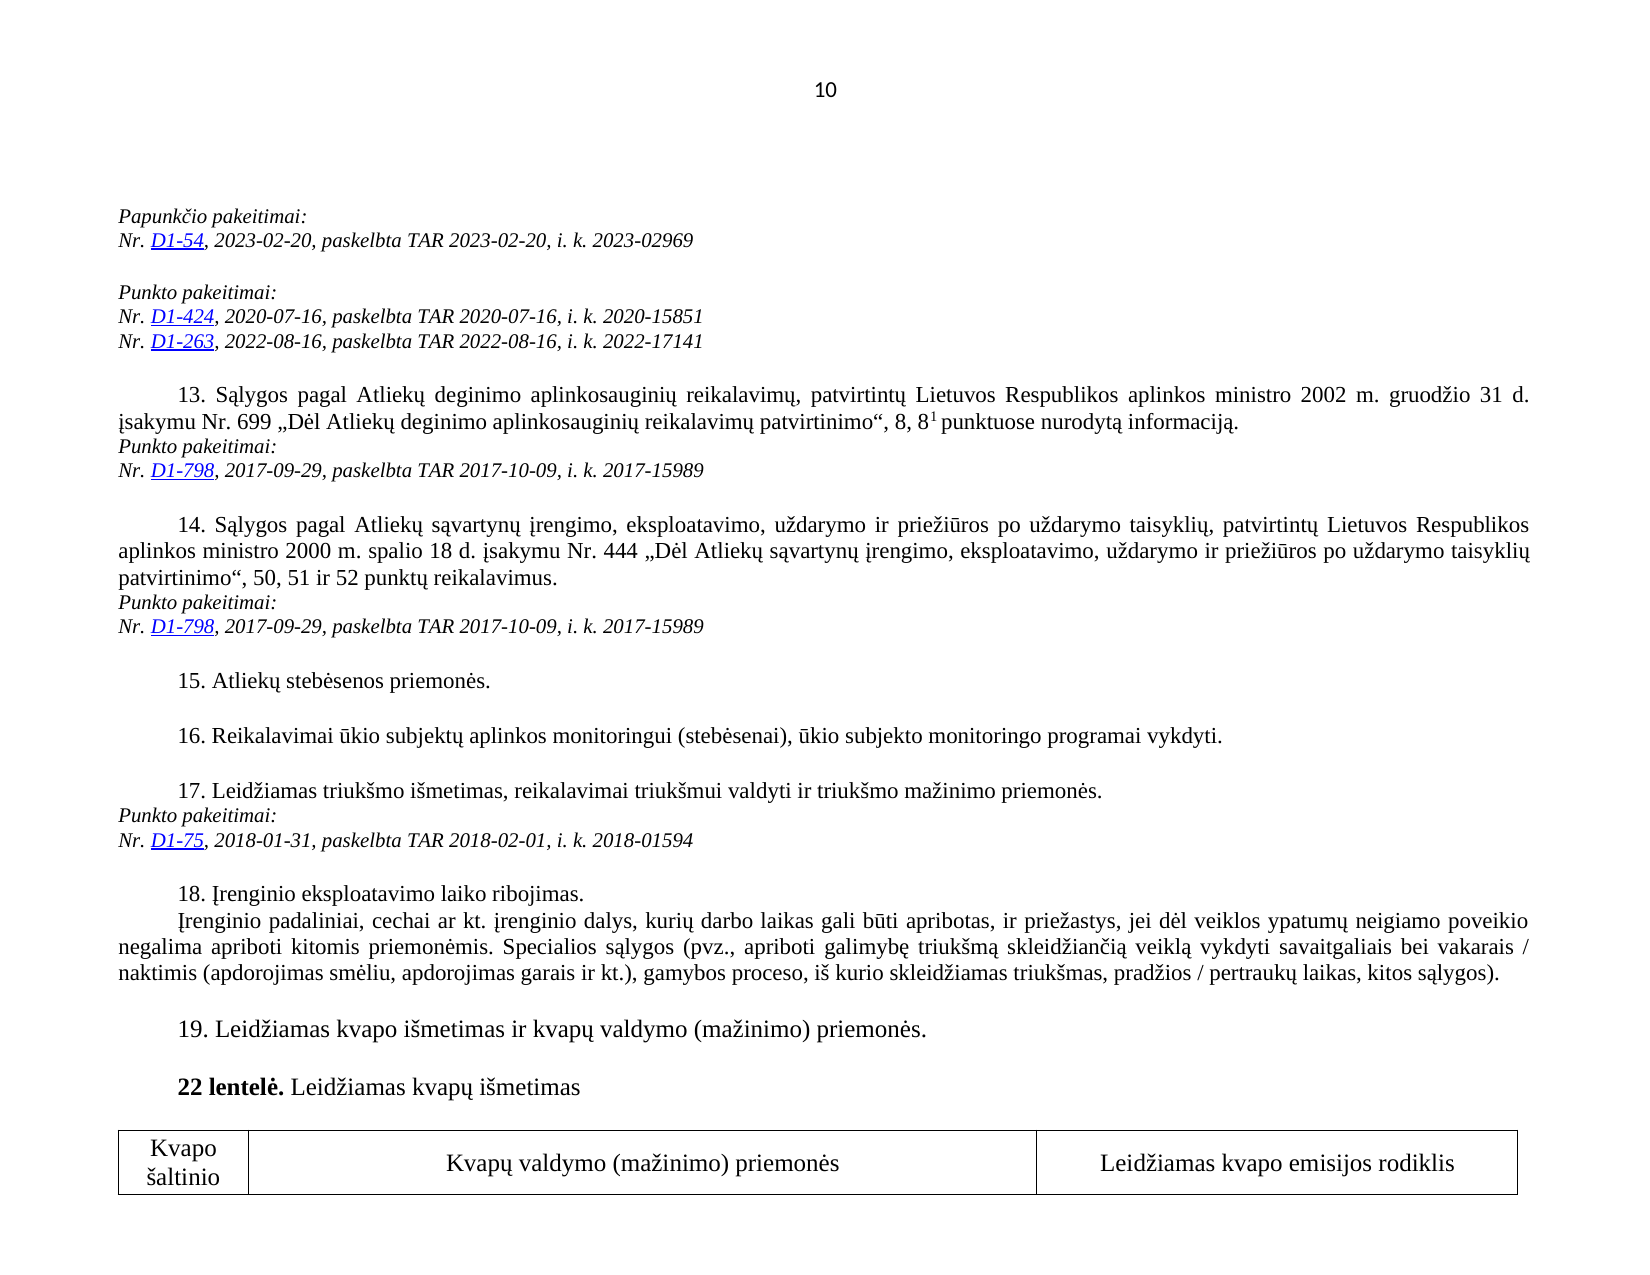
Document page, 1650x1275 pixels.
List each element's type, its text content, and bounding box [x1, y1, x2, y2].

text Nr. D1-424, 2020-07-16, paskelbta TAR 2020-07-16, i. k. 2020-15851 [118, 304, 1532, 328]
table_header Kvapo šaltinio [119, 1131, 248, 1194]
text Nr. D1-54, 2023-02-20, paskelbta TAR 2023-02-20, i. k. 2023-02969 [118, 228, 1532, 252]
table_header Leidžiamas kvapo emisijos rodiklis [1037, 1131, 1517, 1194]
text 16. Reikalavimai ūkio subjektų aplinkos monitoringui (stebėsenai), ūkio subjekto monitoringo programai vykdyti. [118, 722, 1532, 748]
text Nr. D1-798, 2017-09-29, paskelbta TAR 2017-10-09, i. k. 2017-15989 [118, 458, 1532, 482]
text Nr. D1-75, 2018-01-31, paskelbta TAR 2018-02-01, i. k. 2018-01594 [118, 827, 1532, 852]
text Įrenginio padaliniai, cechai ar kt. įrenginio dalys, kurių darbo laikas gali būti apribotas, ir priežastys, jei dėl veiklos ypatumų neigiamo poveikio negalima apriboti kitomis priemonėmis. Specialios sąlygos (pvz., apriboti galimybę triukšmą skleidžiančią veiklą vykdyti savaitgaliais bei vakarais / naktimis (apdorojimas smėliu, apdorojimas garais ir kt.), gamybos proceso, iš kurio skleidžiamas triukšmas, pradžios / pertraukų laikas, kitos sąlygos). [118, 907, 1532, 986]
text 22 lentelė. Leidžiamas kvapų išmetimas [118, 1072, 1532, 1101]
table_header Kvapų valdymo (mažinimo) priemonės [249, 1131, 1036, 1194]
text 13. Sąlygos pagal Atliekų deginimo aplinkosauginių reikalavimų, patvirtintų Lietuvos Respublikos aplinkos ministro 2002 m. gruodžio 31 d. įsakymu Nr. 699 „Dėl Atliekų deginimo aplinkosauginių reikalavimų patvirtinimo“, 8, 81 punktuose nurodytą informaciją. [118, 381, 1532, 434]
text 14. Sąlygos pagal Atliekų sąvartynų įrengimo, eksploatavimo, uždarymo ir priežiūros po uždarymo taisyklių, patvirtintų Lietuvos Respublikos aplinkos ministro 2000 m. spalio 18 d. įsakymu Nr. 444 „Dėl Atliekų sąvartynų įrengimo, eksploatavimo, uždarymo ir priežiūros po uždarymo taisyklių patvirtinimo“, 50, 51 ir 52 punktų reikalavimus. [118, 511, 1532, 590]
text 19. Leidžiamas kvapo išmetimas ir kvapų valdymo (mažinimo) priemonės. [118, 1014, 1532, 1043]
text Punkto pakeitimai: [118, 590, 1532, 614]
text Punkto pakeitimai: [118, 434, 1532, 458]
text 17. Leidžiamas triukšmo išmetimas, reikalavimai triukšmui valdyti ir triukšmo mažinimo priemonės. [118, 777, 1532, 803]
text 15. Atliekų stebėsenos priemonės. [118, 667, 1532, 693]
text Nr. D1-263, 2022-08-16, paskelbta TAR 2022-08-16, i. k. 2022-17141 [118, 328, 1532, 353]
text Punkto pakeitimai: [118, 803, 1532, 827]
text Nr. D1-798, 2017-09-29, paskelbta TAR 2017-10-09, i. k. 2017-15989 [118, 614, 1532, 638]
text Punkto pakeitimai: [118, 280, 1532, 304]
text Papunkčio pakeitimai: [118, 203, 1532, 228]
text 18. Įrenginio eksploatavimo laiko ribojimas. [118, 880, 1532, 907]
